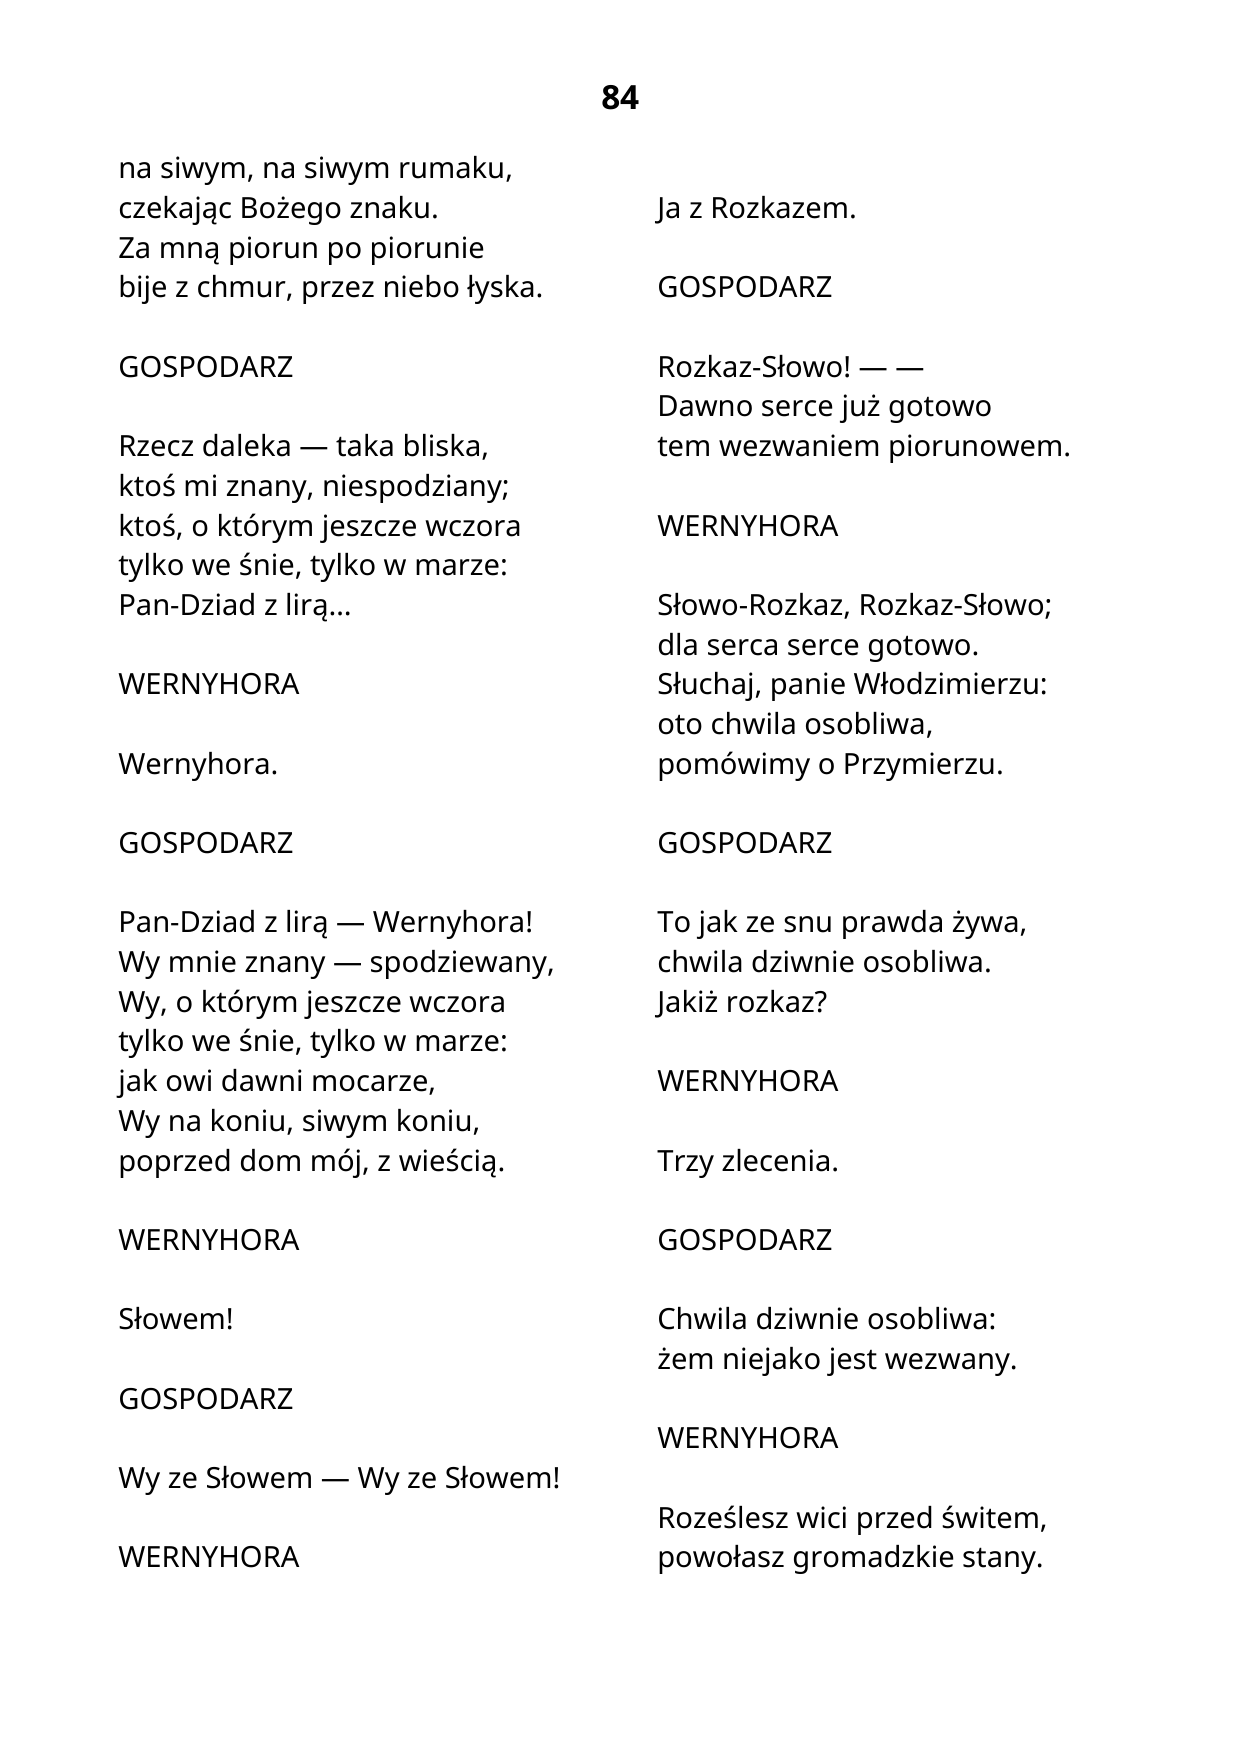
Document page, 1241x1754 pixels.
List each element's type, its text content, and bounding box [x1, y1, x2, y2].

text oto chwila osobliwa, [657, 703, 1122, 743]
text GOSPODARZ [657, 1219, 1122, 1259]
text Dawno serce już gotowo [657, 386, 1122, 425]
text Wy, o którym jeszcze wczora [118, 981, 583, 1021]
text pomówimy o Przymierzu. [657, 743, 1122, 783]
text Wy mnie znany — spodziewany, [118, 941, 583, 981]
text WERNYHORA [657, 1060, 1122, 1100]
text Ja z Rozkazem. [657, 187, 1122, 227]
text Słowem! [118, 1298, 583, 1338]
text GOSPODARZ [118, 346, 583, 386]
text Słowo-Rozkaz, Rozkaz-Słowo; [657, 584, 1122, 624]
text Wy ze Słowem — Wy ze Słowem! [118, 1457, 583, 1497]
text Słuchaj, panie Włodzimierzu: [657, 663, 1122, 703]
text Wy na koniu, siwym koniu, [118, 1100, 583, 1140]
text tylko we śnie, tylko w marze: [118, 544, 583, 584]
text chwila dziwnie osobliwa. [657, 941, 1122, 981]
text GOSPODARZ [118, 1378, 583, 1418]
text Rozkaz-Słowo! — — [657, 346, 1122, 386]
text ktoś, o którym jeszcze wczora [118, 505, 583, 544]
text czekając Bożego znaku. [118, 187, 583, 227]
text GOSPODARZ [657, 822, 1122, 862]
text WERNYHORA [118, 1219, 583, 1259]
text powołasz gromadzkie stany. [657, 1537, 1122, 1576]
text Za mną piorun po piorunie [118, 227, 583, 267]
text WERNYHORA [657, 1418, 1122, 1457]
text Jakiż rozkaz? [657, 981, 1122, 1021]
text Chwila dziwnie osobliwa: [657, 1298, 1122, 1338]
text To jak ze snu prawda żywa, [657, 902, 1122, 941]
text Pan-Dziad z lirą — Wernyhora! [118, 902, 583, 941]
text na siwym, na siwym rumaku, [118, 148, 583, 187]
text tem wezwaniem piorunowem. [657, 425, 1122, 465]
text ktoś mi znany, niespodziany; [118, 465, 583, 505]
text Wernyhora. [118, 743, 583, 783]
text Roześlesz wici przed świtem, [657, 1497, 1122, 1537]
text Trzy zlecenia. [657, 1140, 1122, 1179]
text poprzed dom mój, z wieścią. [118, 1140, 583, 1179]
text WERNYHORA [657, 505, 1122, 544]
text WERNYHORA [118, 663, 583, 703]
text jak owi dawni mocarze, [118, 1060, 583, 1100]
text dla serca serce gotowo. [657, 624, 1122, 663]
text tylko we śnie, tylko w marze: [118, 1021, 583, 1060]
text bije z chmur, przez niebo łyska. [118, 267, 583, 306]
text GOSPODARZ [657, 267, 1122, 306]
text Pan-Dziad z lirą… [118, 584, 583, 624]
text Rzecz daleka — taka bliska, [118, 425, 583, 465]
text GOSPODARZ [118, 822, 583, 862]
text WERNYHORA [118, 1537, 583, 1576]
text żem niejako jest wezwany. [657, 1338, 1122, 1378]
